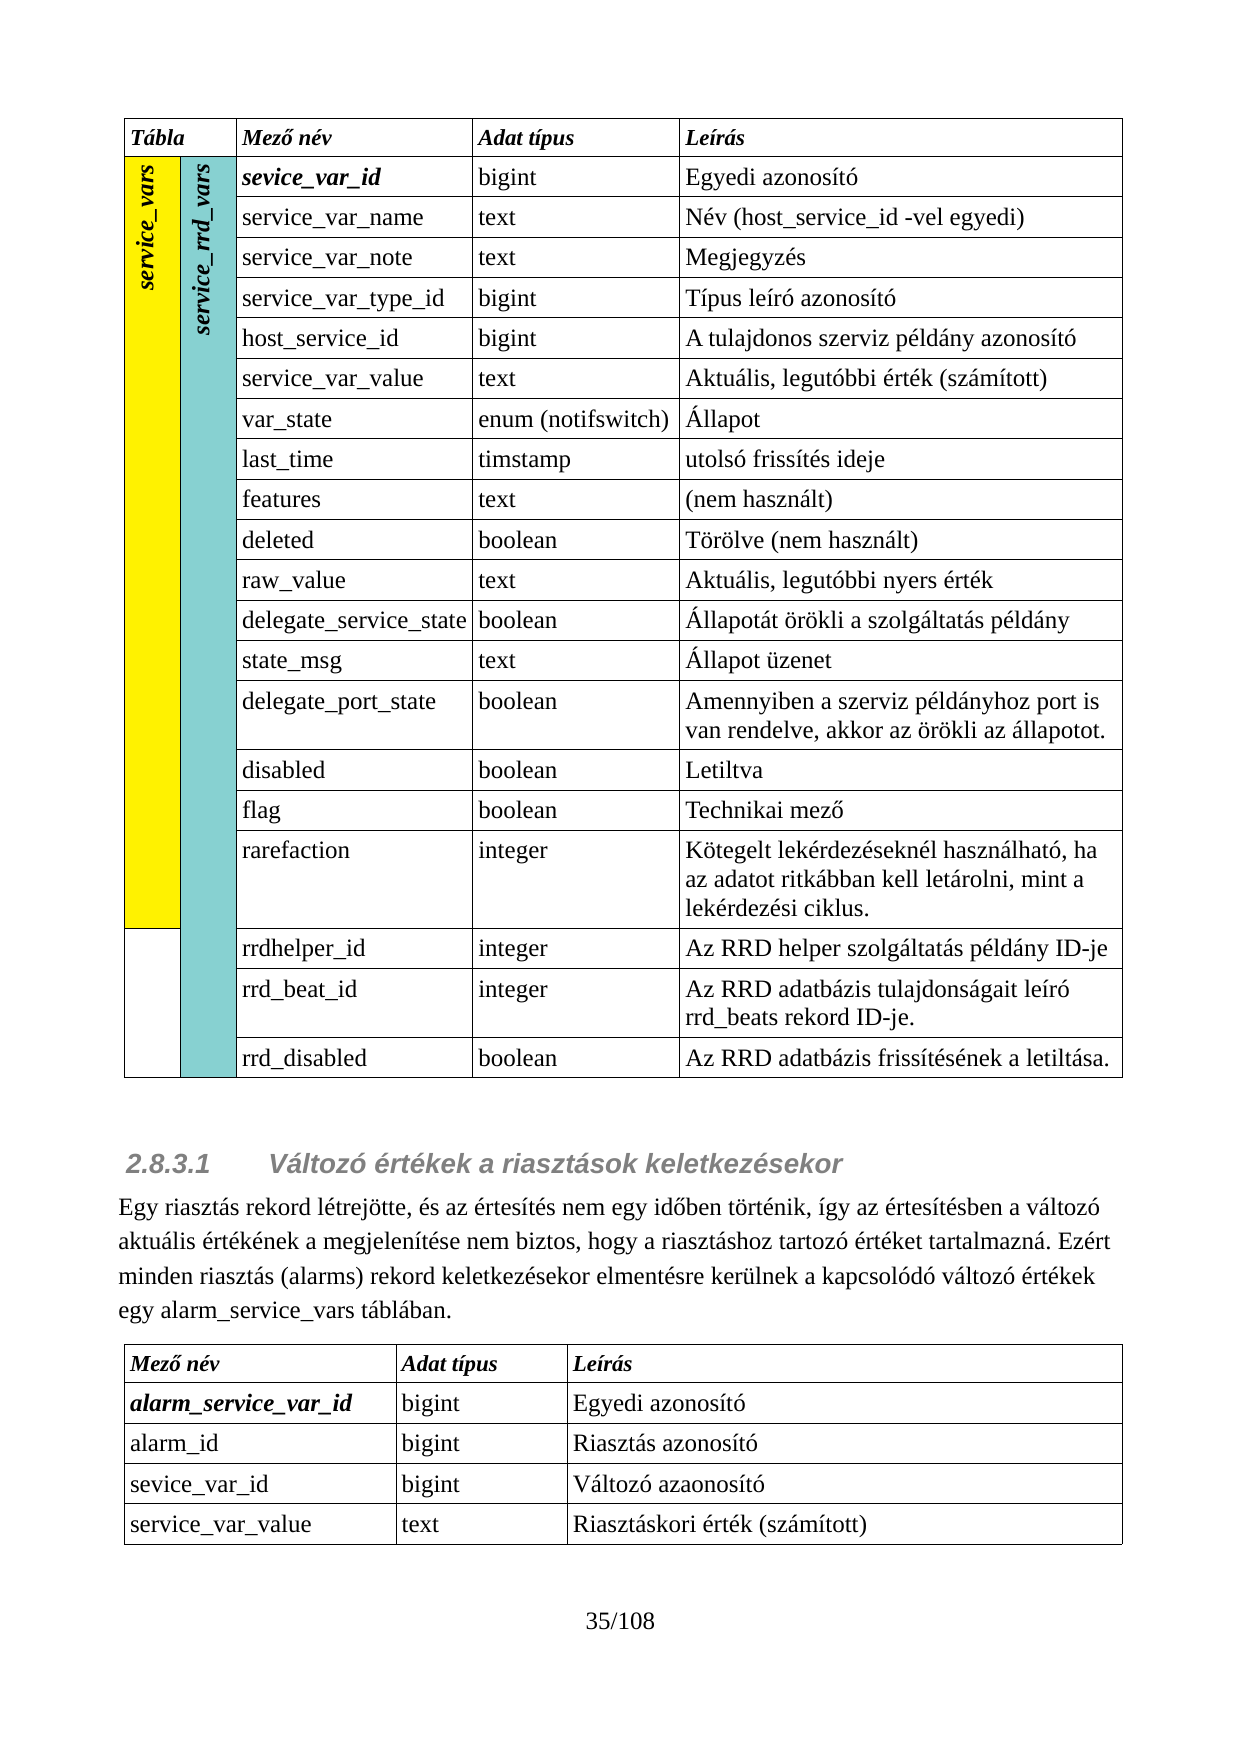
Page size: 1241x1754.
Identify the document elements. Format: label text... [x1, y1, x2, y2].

table_cell service_var_value [125, 1504, 396, 1543]
text Egy riasztás rekord létrejötte, és az értesítés nem egy időben történik, így az értesítésben a változó aktuális értékének a megjelenítése nem biztos, hogy a riasztáshoz tartozó értéket tartalmazná. Ezért minden riasztás (alarms) rekord keletkezésekor elmentésre kerülnek a kapcsolódó változó értékek egy alarm_service_vars táblában. [118, 1192, 1122, 1324]
table_cell rrd_beat_id [237, 969, 472, 1037]
table_cell sevice_var_id [237, 157, 472, 196]
table_cell Típus leíró azonosító [680, 278, 1122, 317]
table_cell Letiltva [680, 750, 1122, 789]
table_cell var_state [237, 399, 472, 438]
table_cell service_var_name [237, 197, 472, 237]
table_cell A tulajdonos szerviz példány azonosító [680, 318, 1122, 358]
table_cell Az RRD adatbázis tulajdonságait leíró rrd_beats rekord ID-je. [680, 969, 1122, 1037]
table_cell Amennyiben a szerviz példányhoz port is van rendelve, akkor az örökli az állapotot. [680, 681, 1122, 749]
table_cell Változó azaonosító [568, 1464, 1122, 1503]
table_cell boolean [473, 681, 679, 749]
subtitle Változó értékek a riasztások keletkezésekor [118, 1147, 1122, 1179]
table_cell (nem használt) [680, 480, 1122, 519]
table_header Adat típus [397, 1345, 567, 1382]
table_cell Az RRD helper szolgáltatás példány ID-je [680, 929, 1122, 968]
table_cell Törölve (nem használt) [680, 520, 1122, 559]
table_cell bigint [473, 318, 679, 358]
table_cell sevice_var_id [125, 1464, 396, 1503]
table_cell integer [473, 929, 679, 968]
table_cell boolean [473, 601, 679, 640]
table_cell text [473, 480, 679, 519]
table_header Adat típus [473, 119, 679, 156]
table_cell state_msg [237, 641, 472, 680]
table_cell boolean [473, 1038, 679, 1077]
table_cell boolean [473, 520, 679, 559]
table_cell alarm_service_var_id [125, 1383, 396, 1422]
table_cell Megjegyzés [680, 238, 1122, 277]
table_cell Riasztás azonosító [568, 1424, 1122, 1463]
table_cell Technikai mező [680, 791, 1122, 830]
table_cell disabled [237, 750, 472, 789]
table_cell Egyedi azonosító [680, 157, 1122, 196]
table_cell last_time [237, 439, 472, 478]
table_cell Állapot üzenet [680, 641, 1122, 680]
table_cell text [473, 359, 679, 398]
table_cell service_var_type_id [237, 278, 472, 317]
table_cell Állapot [680, 399, 1122, 438]
table_header Leírás [568, 1345, 1122, 1382]
table_header Mező név [237, 119, 472, 156]
table_cell boolean [473, 750, 679, 789]
table_cell Riasztáskori érték (számított) [568, 1504, 1122, 1543]
table_cell alarm_id [125, 1424, 396, 1463]
table_cell integer [473, 831, 679, 928]
table_cell text [473, 560, 679, 599]
table_cell delegate_service_state [237, 601, 472, 640]
table_cell [125, 929, 180, 1077]
table_cell utolsó frissítés ideje [680, 439, 1122, 478]
table_cell bigint [473, 278, 679, 317]
table_cell service_vars [125, 157, 180, 928]
table_cell text [473, 238, 679, 277]
table_cell service_var_value [237, 359, 472, 398]
table_cell features [237, 480, 472, 519]
table_cell Az RRD adatbázis frissítésének a letiltása. [680, 1038, 1122, 1077]
table_cell deleted [237, 520, 472, 559]
table_cell Név (host_service_id -vel egyedi) [680, 197, 1122, 237]
table_cell boolean [473, 791, 679, 830]
table_cell Állapotát örökli a szolgáltatás példány [680, 601, 1122, 640]
table_cell delegate_port_state [237, 681, 472, 749]
table_cell text [473, 641, 679, 680]
table_header Tábla [125, 119, 236, 156]
table_cell bigint [397, 1424, 567, 1463]
table_cell Kötegelt lekérdezéseknél használható, ha az adatot ritkábban kell letárolni, mint a lekérdezési ciklus. [680, 831, 1122, 928]
table_cell raw_value [237, 560, 472, 599]
table_cell rrdhelper_id [237, 929, 472, 968]
table_cell enum (notifswitch) [473, 399, 679, 438]
table_cell service_rrd_vars [181, 157, 236, 1077]
table_cell host_service_id [237, 318, 472, 358]
table_cell bigint [397, 1464, 567, 1503]
table_header Leírás [680, 119, 1122, 156]
table_cell bigint [473, 157, 679, 196]
table_cell timstamp [473, 439, 679, 478]
table_cell text [473, 197, 679, 237]
table_cell Aktuális, legutóbbi nyers érték [680, 560, 1122, 599]
table_cell integer [473, 969, 679, 1037]
table_cell bigint [397, 1383, 567, 1422]
table_cell rarefaction [237, 831, 472, 928]
table_cell flag [237, 791, 472, 830]
table_cell rrd_disabled [237, 1038, 472, 1077]
table_header Mező név [125, 1345, 396, 1382]
table_cell Aktuális, legutóbbi érték (számított) [680, 359, 1122, 398]
table_cell service_var_note [237, 238, 472, 277]
table_cell Egyedi azonosító [568, 1383, 1122, 1422]
table_cell text [397, 1504, 567, 1543]
